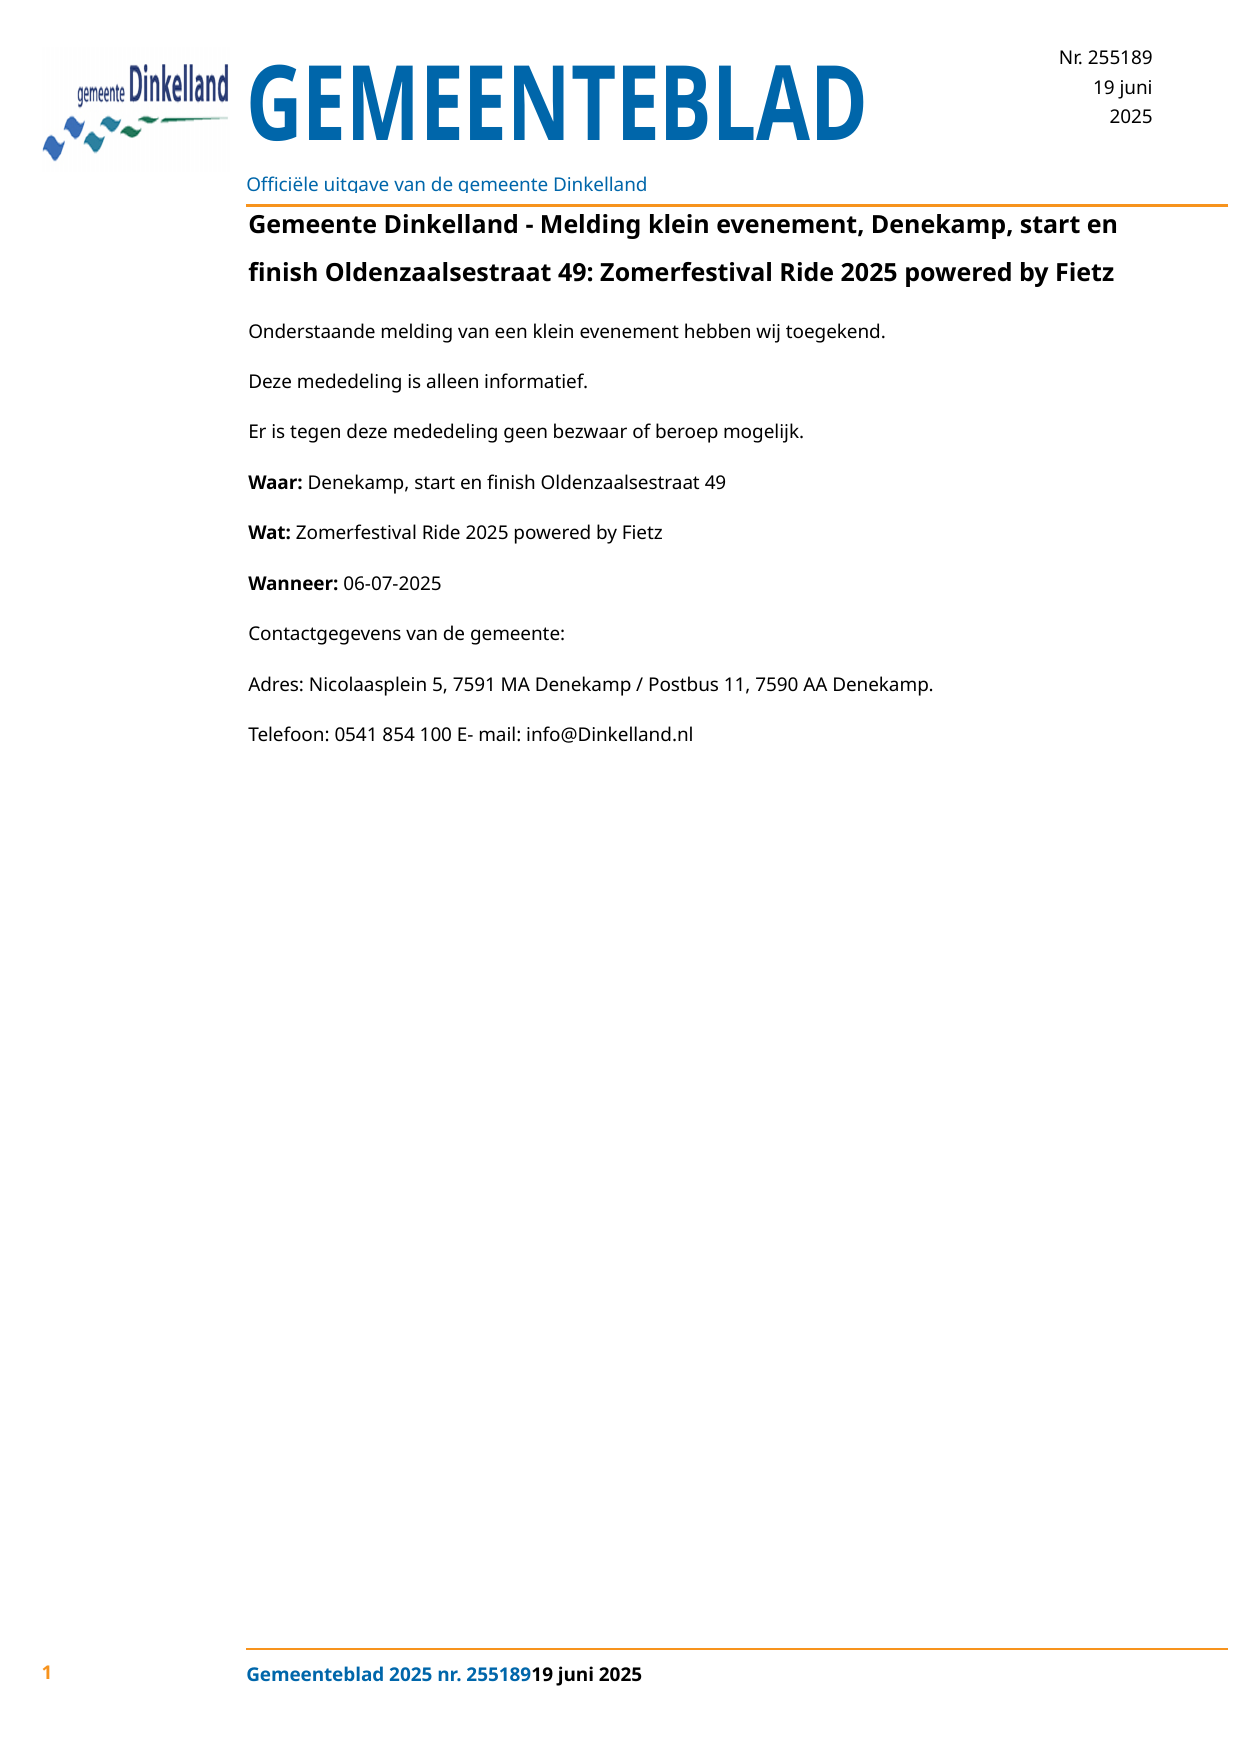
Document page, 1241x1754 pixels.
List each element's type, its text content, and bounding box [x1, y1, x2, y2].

text Gemeente Dinkelland - Melding klein evenement, Denekamp, start en finish Oldenzaalsestraat 49: Zomerfestival Ride 2025 powered by Fietz [248, 207, 1152, 288]
text Wanneer: 06-07-2025 [248, 570, 1152, 596]
text Telefoon: 0541 854 100 E- mail: info@Dinkelland.nl [248, 721, 1152, 747]
text Adres: Nicolaasplein 5, 7591 MA Denekamp / Postbus 11, 7590 AA Denekamp. [248, 671, 1152, 697]
text Onderstaande melding van een klein evenement hebben wij toegekend. [248, 318, 1152, 344]
text Deze mededeling is alleen informatief. [248, 368, 1152, 394]
text Wat: Zomerfestival Ride 2025 powered by Fietz [248, 519, 1152, 545]
picture [41, 47, 231, 172]
text Waar: Denekamp, start en finish Oldenzaalsestraat 49 [248, 469, 1152, 495]
text Contactgegevens van de gemeente: [248, 620, 1152, 646]
text Er is tegen deze mededeling geen bezwaar of beroep mogelijk. [248, 419, 1152, 444]
